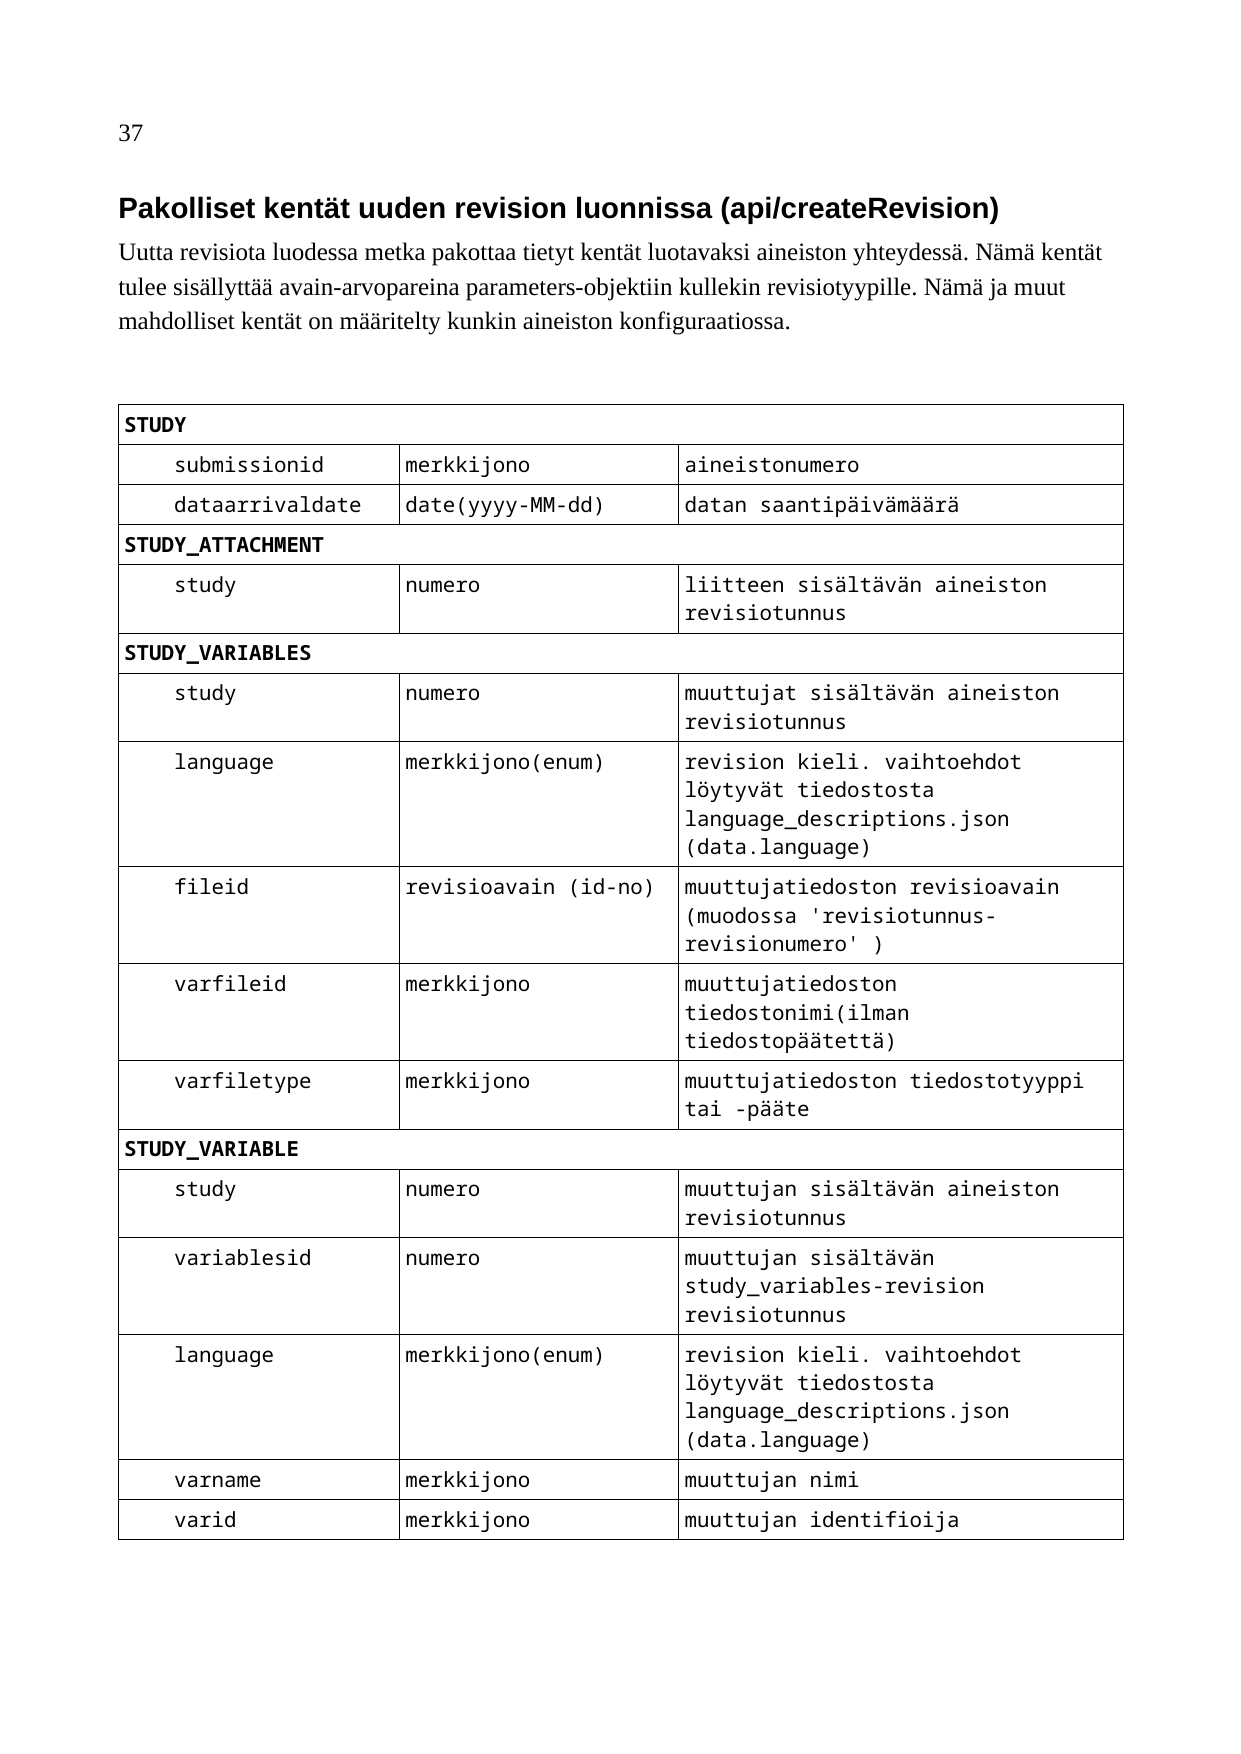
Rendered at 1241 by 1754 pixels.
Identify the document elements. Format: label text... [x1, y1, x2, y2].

table_cell merkkijono [400, 1500, 678, 1539]
table_cell revisioavain (id-no) [400, 867, 678, 963]
table_cell muuttujan nimi [679, 1460, 1123, 1499]
table_cell muuttujan sisältävän aineiston revisiotunnus [679, 1170, 1123, 1237]
table_cell muuttujatiedoston tiedostotyyppi tai -pääte [679, 1061, 1123, 1129]
table_cell muuttujatiedoston tiedostonimi(ilman tiedostopäätettä) [679, 964, 1123, 1060]
table_cell numero [400, 674, 678, 741]
table_cell muuttujat sisältävän aineiston revisiotunnus [679, 674, 1123, 741]
table_cell numero [400, 565, 678, 633]
table_cell submissionid [119, 445, 399, 484]
table_cell merkkijono [400, 445, 678, 484]
table_cell STUDY_ATTACHMENT [119, 525, 1123, 564]
table_cell study [119, 1170, 399, 1237]
table_cell merkkijono [400, 964, 678, 1060]
table_cell STUDY_VARIABLES [119, 634, 1123, 673]
table_cell merkkijono(enum) [400, 742, 678, 866]
table_cell study [119, 674, 399, 741]
table_cell muuttujatiedoston revisioavain (muodossa 'revisiotunnus-revisionumero' ) [679, 867, 1123, 963]
table_cell language [119, 742, 399, 866]
table_cell datan saantipäivämäärä [679, 485, 1123, 524]
table_cell merkkijono [400, 1061, 678, 1129]
table_cell language [119, 1335, 399, 1459]
table_cell date(yyyy-MM-dd) [400, 485, 678, 524]
table_cell muuttujan identifioija [679, 1500, 1123, 1539]
table_cell merkkijono(enum) [400, 1335, 678, 1459]
table_cell revision kieli. vaihtoehdot löytyvät tiedostosta language_descriptions.json (data.language) [679, 742, 1123, 866]
text Uutta revisiota luodessa metka pakottaa tietyt kentät luotavaksi aineiston yhteydessä. Nämä kentät tulee sisällyttää avain-arvopareina parameters-objektiin kullekin revisiotyypille. Nämä ja muut mahdolliset kentät on määritelty kunkin aineiston konfiguraatiossa. [118, 237, 1122, 335]
table_cell numero [400, 1170, 678, 1237]
table_header STUDY [119, 405, 1123, 444]
table_cell study [119, 565, 399, 633]
table_cell variablesid [119, 1238, 399, 1334]
table_cell aineistonumero [679, 445, 1123, 484]
table_cell fileid [119, 867, 399, 963]
table_cell varfiletype [119, 1061, 399, 1129]
table_cell varfileid [119, 964, 399, 1060]
table_cell merkkijono [400, 1460, 678, 1499]
table_cell dataarrivaldate [119, 485, 399, 524]
table_cell numero [400, 1238, 678, 1334]
table_cell varname [119, 1460, 399, 1499]
table_cell STUDY_VARIABLE [119, 1130, 1123, 1169]
table_cell muuttujan sisältävän study_variables-revision revisiotunnus [679, 1238, 1123, 1334]
subtitle Pakolliset kentät uuden revision luonnissa (api/createRevision) [118, 191, 1122, 225]
table_cell revision kieli. vaihtoehdot löytyvät tiedostosta language_descriptions.json (data.language) [679, 1335, 1123, 1459]
table_cell varid [119, 1500, 399, 1539]
table_cell liitteen sisältävän aineiston revisiotunnus [679, 565, 1123, 633]
